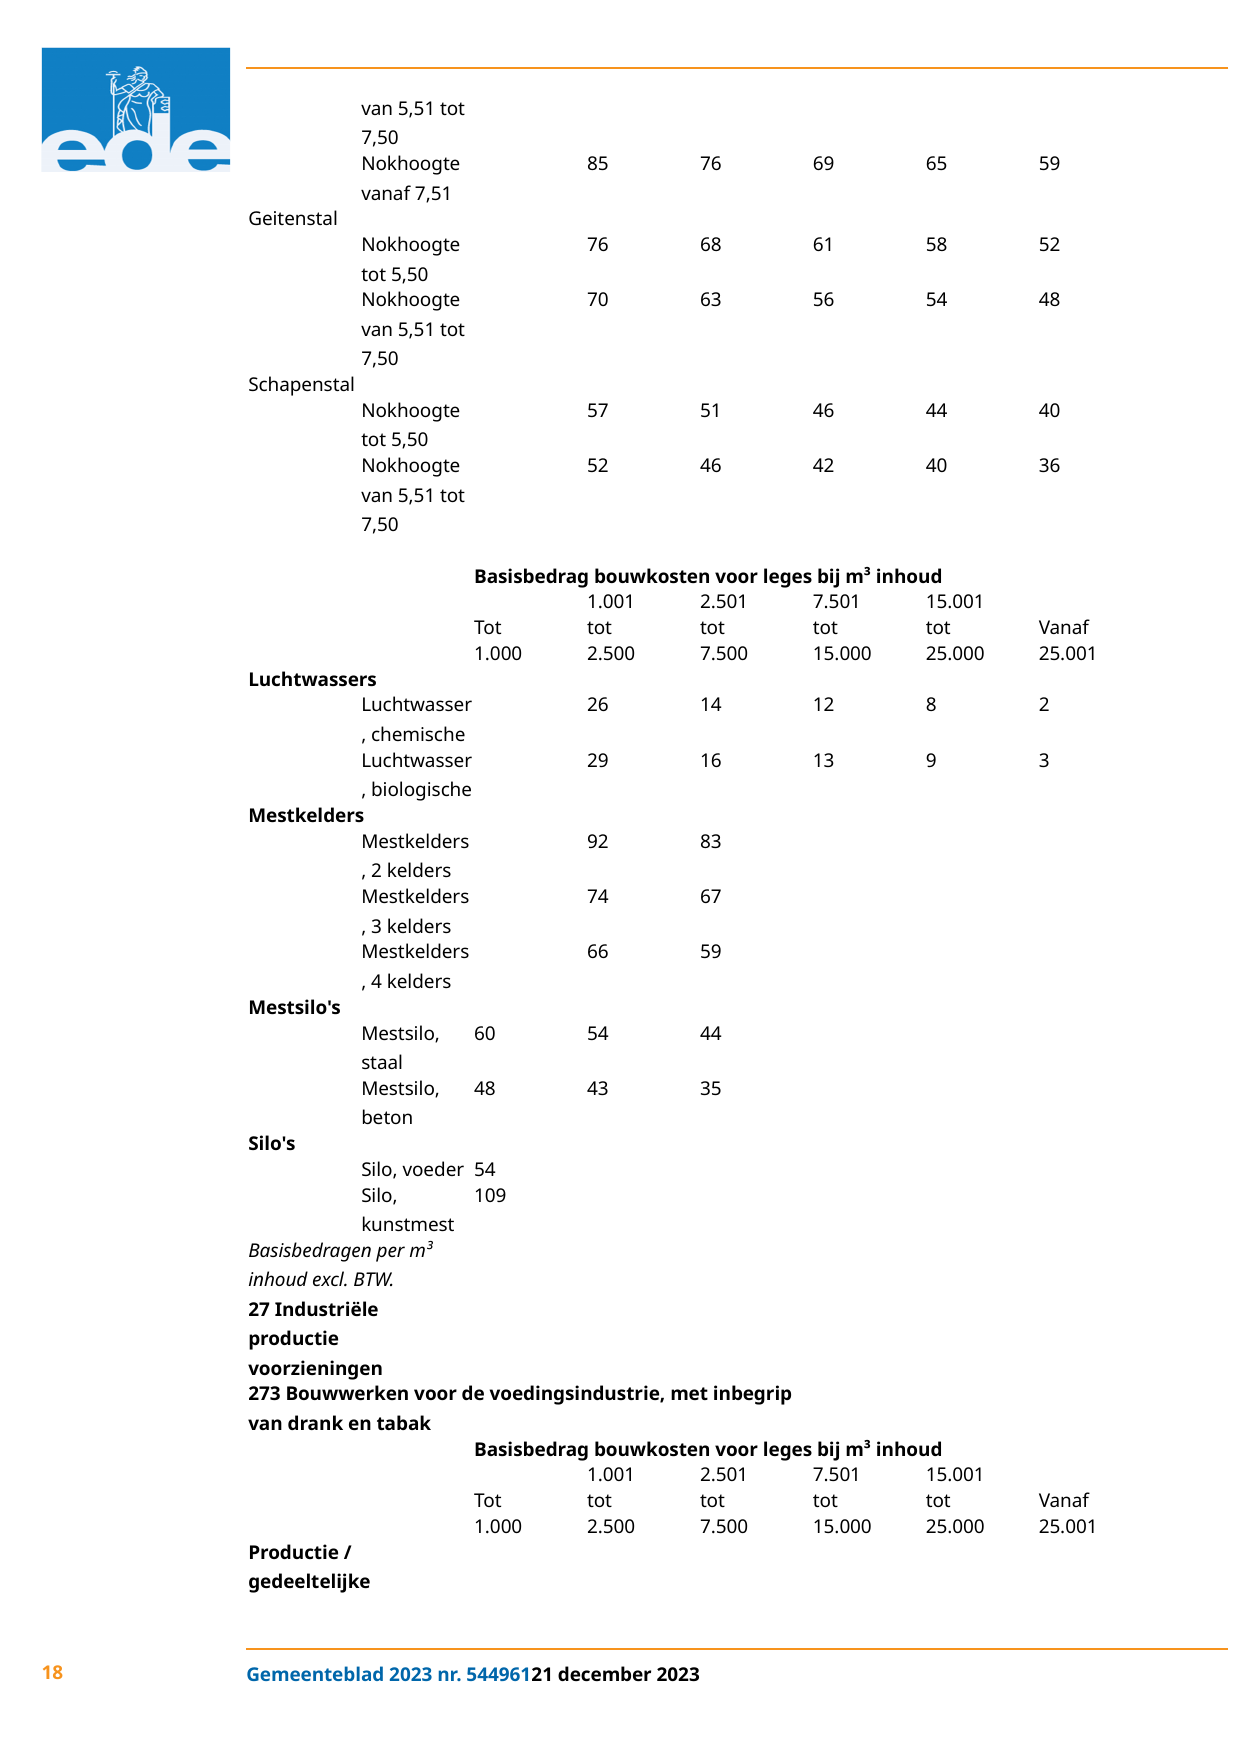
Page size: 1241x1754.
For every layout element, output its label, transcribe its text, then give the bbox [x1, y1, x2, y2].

table_cell [813, 883, 926, 939]
table_cell Basisbedrag bouwkosten voor leges bij m³ inhoud [474, 1436, 1152, 1462]
table_cell [813, 371, 926, 397]
table_cell [474, 150, 587, 205]
table_cell [248, 563, 361, 589]
table_cell [813, 1020, 926, 1075]
table_cell 7.500 [700, 640, 813, 666]
table_cell [474, 692, 587, 747]
table_cell [587, 95, 700, 150]
table_cell 59 [700, 939, 813, 994]
table_cell [700, 666, 813, 692]
table_cell [813, 828, 926, 883]
table_cell [1039, 1381, 1152, 1436]
table_cell [926, 1381, 1038, 1436]
table_cell [1039, 1130, 1152, 1156]
table_cell [813, 1075, 926, 1130]
table_cell 70 [587, 286, 700, 371]
table_cell 63 [700, 286, 813, 371]
table_cell 9 [926, 747, 1038, 802]
table_cell [474, 994, 587, 1020]
table_cell tot [587, 615, 700, 640]
table_cell [361, 1436, 474, 1462]
table_cell Basisbedragen per m³ inhoud excl. BTW. [248, 1237, 474, 1292]
table_cell [474, 397, 587, 452]
table_cell [361, 1513, 474, 1539]
table_cell [926, 1156, 1038, 1182]
table_cell 16 [700, 747, 813, 802]
table_cell [926, 95, 1038, 150]
table_cell tot [813, 615, 926, 640]
table_cell [1039, 589, 1152, 614]
table_cell [700, 994, 813, 1020]
table_cell 25.000 [926, 640, 1038, 666]
table_cell [813, 994, 926, 1020]
table_cell [813, 1237, 926, 1292]
table_cell [474, 205, 587, 231]
table_cell van 5,51 tot 7,50 [361, 95, 474, 150]
table_cell [248, 615, 361, 640]
table_cell [813, 802, 926, 828]
table_cell 25.001 [1039, 640, 1152, 666]
table_cell [361, 615, 474, 640]
table_cell [587, 1156, 700, 1182]
table_cell Geitenstal [248, 205, 474, 231]
table_cell [248, 1513, 361, 1539]
table_cell [474, 939, 587, 994]
table_cell [1039, 939, 1152, 994]
table_cell [248, 939, 361, 994]
table_cell 15.001 [926, 1462, 1038, 1487]
table_cell 67 [700, 883, 813, 939]
table_cell Mestsilo's [248, 994, 474, 1020]
table_cell [926, 1130, 1038, 1156]
table_cell [587, 802, 700, 828]
table_cell 13 [813, 747, 926, 802]
table_cell 1.000 [474, 640, 587, 666]
table_cell 2.501 [700, 589, 813, 614]
table_cell 273 Bouwwerken voor de voedingsindustrie, met inbegrip van drank en tabak [248, 1381, 813, 1436]
table_cell 40 [926, 453, 1038, 537]
table_cell [926, 1020, 1038, 1075]
table_cell Tot [474, 615, 587, 640]
table_cell 44 [926, 397, 1038, 452]
table_cell [813, 205, 926, 231]
table_cell [248, 231, 361, 286]
table_cell [926, 828, 1038, 883]
table_cell Mestkelders, 2 kelders [361, 828, 474, 883]
table_cell [700, 205, 813, 231]
table_cell [474, 1237, 587, 1292]
table_cell 25.000 [926, 1513, 1038, 1539]
table_header [700, 1296, 813, 1381]
table_header [587, 1296, 700, 1381]
table_cell [248, 883, 361, 939]
table_cell [248, 95, 361, 150]
table_cell 44 [700, 1020, 813, 1075]
table_cell [926, 939, 1038, 994]
table_cell 12 [813, 692, 926, 747]
table_cell [926, 1182, 1038, 1237]
table_cell [248, 1156, 361, 1182]
table_cell [361, 537, 474, 563]
table_cell [1039, 205, 1152, 231]
table_cell 51 [700, 397, 813, 452]
table_cell 66 [587, 939, 700, 994]
table_cell [926, 994, 1038, 1020]
table_cell [248, 1020, 361, 1075]
table_cell 68 [700, 231, 813, 286]
table_cell [361, 640, 474, 666]
table_cell 52 [1039, 231, 1152, 286]
table_cell Mestsilo, beton [361, 1075, 474, 1130]
table_cell [926, 666, 1038, 692]
table_cell 25.001 [1039, 1513, 1152, 1539]
table_cell [587, 205, 700, 231]
table_cell 60 [474, 1020, 587, 1075]
table_cell 109 [474, 1182, 587, 1237]
table_cell 76 [587, 231, 700, 286]
table_cell Luchtwasser, chemische [361, 692, 474, 747]
table_cell 1.000 [474, 1513, 587, 1539]
table_cell 76 [700, 150, 813, 205]
table_cell 65 [926, 150, 1038, 205]
table_cell 52 [587, 453, 700, 537]
table_cell 40 [1039, 397, 1152, 452]
table_cell Luchtwassers [248, 666, 474, 692]
table_cell 1.001 [587, 1462, 700, 1487]
table_cell [248, 1436, 361, 1462]
table_cell [587, 1237, 700, 1292]
table_header 27 Industriële productie voorzieningen [248, 1296, 474, 1381]
table_cell [474, 666, 587, 692]
table_cell [248, 397, 361, 452]
table_cell [474, 747, 587, 802]
table_cell 61 [813, 231, 926, 286]
table_cell 1.001 [587, 589, 700, 614]
table_cell 7.500 [700, 1513, 813, 1539]
table_cell [926, 1237, 1038, 1292]
table_cell [926, 205, 1038, 231]
table_cell 7.501 [813, 1462, 926, 1487]
table_cell [474, 1130, 587, 1156]
table_cell [1039, 994, 1152, 1020]
table_cell Silo, voeder [361, 1156, 474, 1182]
table_cell [248, 589, 361, 614]
table_cell 14 [700, 692, 813, 747]
table_cell [248, 828, 361, 883]
table_cell 2.501 [700, 1462, 813, 1487]
table_header [1039, 1296, 1152, 1381]
table_cell [700, 1182, 813, 1237]
table_cell [700, 537, 813, 563]
table_cell Mestkelders [248, 802, 474, 828]
table_cell [474, 883, 587, 939]
table_cell 42 [813, 453, 926, 537]
table_cell tot [813, 1488, 926, 1513]
table_cell 8 [926, 692, 1038, 747]
table_cell [813, 666, 926, 692]
table_cell Mestkelders, 3 kelders [361, 883, 474, 939]
table_cell 58 [926, 231, 1038, 286]
table_cell [813, 1381, 926, 1436]
table_cell 46 [813, 397, 926, 452]
table_cell [474, 537, 587, 563]
table_header [474, 1296, 587, 1381]
table_cell [1039, 1237, 1152, 1292]
table_cell [361, 1130, 474, 1156]
table_cell [926, 1075, 1038, 1130]
table_cell tot [587, 1488, 700, 1513]
table_cell 15.001 [926, 589, 1038, 614]
picture [41, 47, 231, 172]
table_cell [926, 1539, 1038, 1594]
table_cell Productie / gedeeltelijke [248, 1539, 474, 1594]
table_cell [587, 1539, 700, 1594]
table_cell Schapenstal [248, 371, 474, 397]
table_cell Nokhoogte tot 5,50 [361, 397, 474, 452]
table_cell [700, 371, 813, 397]
table_cell [700, 1237, 813, 1292]
table_cell Tot [474, 1488, 587, 1513]
table_cell 69 [813, 150, 926, 205]
table_cell [1039, 802, 1152, 828]
table_cell [474, 453, 587, 537]
table_cell Mestkelders, 4 kelders [361, 939, 474, 994]
table_cell [248, 1075, 361, 1130]
table_cell 54 [587, 1020, 700, 1075]
table_cell [474, 828, 587, 883]
table_cell [248, 747, 361, 802]
table_cell [1039, 1075, 1152, 1130]
table_header [813, 1296, 926, 1381]
table_cell [248, 537, 361, 563]
table_cell [248, 1182, 361, 1237]
table_cell [587, 371, 700, 397]
table_cell [248, 150, 361, 205]
table_cell 92 [587, 828, 700, 883]
table_cell [1039, 1539, 1152, 1594]
table_cell [813, 537, 926, 563]
table_cell [587, 1182, 700, 1237]
table_cell 15.000 [813, 1513, 926, 1539]
table_cell [587, 994, 700, 1020]
table_cell 29 [587, 747, 700, 802]
table_cell 54 [926, 286, 1038, 371]
table_cell 15.000 [813, 640, 926, 666]
table_cell Nokhoogte vanaf 7,51 [361, 150, 474, 205]
table_cell [1039, 1462, 1152, 1487]
table_cell 43 [587, 1075, 700, 1130]
table_cell 74 [587, 883, 700, 939]
table_cell Basisbedrag bouwkosten voor leges bij m³ inhoud [474, 563, 1152, 589]
table_cell [361, 589, 474, 614]
table_cell [474, 589, 587, 614]
table_cell [926, 802, 1038, 828]
table_cell 26 [587, 692, 700, 747]
table_cell [700, 95, 813, 150]
table_cell [587, 537, 700, 563]
table_cell [248, 692, 361, 747]
table_cell 2.500 [587, 640, 700, 666]
table_cell [474, 802, 587, 828]
table_cell 83 [700, 828, 813, 883]
table_cell Nokhoogte van 5,51 tot 7,50 [361, 453, 474, 537]
table_cell 7.501 [813, 589, 926, 614]
table_cell 48 [1039, 286, 1152, 371]
table_cell 2 [1039, 692, 1152, 747]
table_cell [474, 1539, 587, 1594]
table_cell 2.500 [587, 1513, 700, 1539]
table_cell Vanaf [1039, 615, 1152, 640]
table_cell [248, 1488, 361, 1513]
table_cell [361, 1462, 474, 1487]
table_cell 46 [700, 453, 813, 537]
table_cell [813, 95, 926, 150]
table_cell 85 [587, 150, 700, 205]
table_cell 57 [587, 397, 700, 452]
table_cell [700, 1130, 813, 1156]
table_cell [587, 1130, 700, 1156]
table_cell [474, 1462, 587, 1487]
table_cell Silo, kunstmest [361, 1182, 474, 1237]
table_cell [700, 802, 813, 828]
table_cell [1039, 1182, 1152, 1237]
table_cell 56 [813, 286, 926, 371]
table_cell [813, 1539, 926, 1594]
table_cell 54 [474, 1156, 587, 1182]
table_cell 48 [474, 1075, 587, 1130]
table_cell [248, 453, 361, 537]
table_cell 3 [1039, 747, 1152, 802]
table_cell tot [700, 615, 813, 640]
table_cell Mestsilo, staal [361, 1020, 474, 1075]
table_cell Nokhoogte van 5,51 tot 7,50 [361, 286, 474, 371]
table_cell 35 [700, 1075, 813, 1130]
table_cell [1039, 537, 1152, 563]
table_cell [361, 1488, 474, 1513]
table_cell [926, 883, 1038, 939]
table_cell [700, 1156, 813, 1182]
table_cell Nokhoogte tot 5,50 [361, 231, 474, 286]
table_cell [700, 1539, 813, 1594]
table_cell [1039, 1020, 1152, 1075]
table_cell 59 [1039, 150, 1152, 205]
table_cell tot [700, 1488, 813, 1513]
table_cell [361, 563, 474, 589]
table_cell [474, 286, 587, 371]
table_cell Luchtwasser, biologische [361, 747, 474, 802]
table_cell tot [926, 615, 1038, 640]
table_cell Vanaf [1039, 1488, 1152, 1513]
table_header [926, 1296, 1038, 1381]
table_cell [474, 95, 587, 150]
table_cell [1039, 828, 1152, 883]
table_cell [813, 1182, 926, 1237]
table_cell [813, 939, 926, 994]
table_cell [813, 1156, 926, 1182]
table_cell [474, 371, 587, 397]
table_cell [248, 640, 361, 666]
table_cell [1039, 371, 1152, 397]
table_cell [813, 1130, 926, 1156]
table_cell [474, 231, 587, 286]
table_cell [587, 666, 700, 692]
table_cell [1039, 666, 1152, 692]
table_cell [1039, 883, 1152, 939]
table_cell Silo's [248, 1130, 361, 1156]
table_cell [1039, 1156, 1152, 1182]
table_cell tot [926, 1488, 1038, 1513]
table_cell [248, 286, 361, 371]
table_cell 36 [1039, 453, 1152, 537]
table_cell [1039, 95, 1152, 150]
table_cell [926, 371, 1038, 397]
table_cell [248, 1462, 361, 1487]
table_cell [926, 537, 1038, 563]
